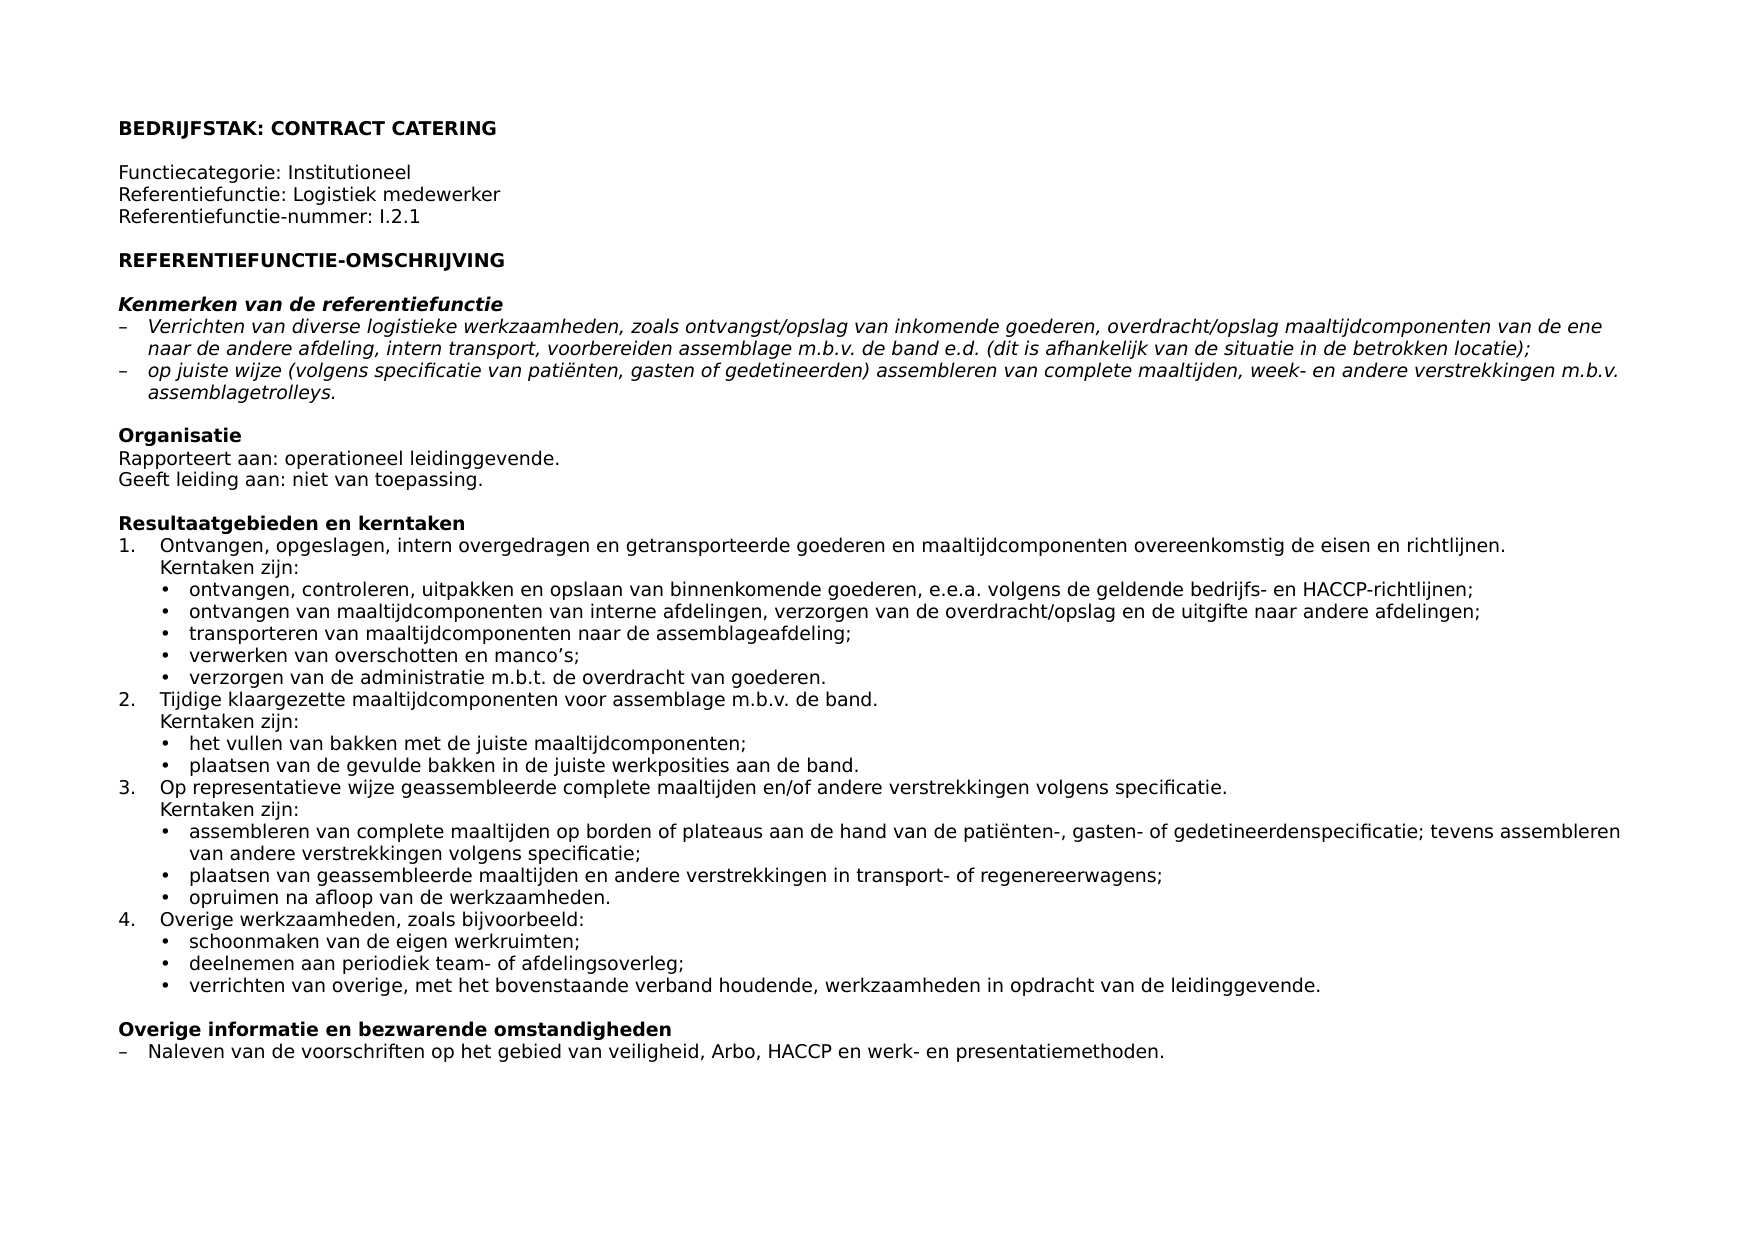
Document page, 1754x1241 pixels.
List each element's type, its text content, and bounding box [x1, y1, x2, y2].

text Kerntaken zijn: [159, 711, 1636, 733]
text Kerntaken zijn: [159, 557, 1636, 579]
text Rapporteert aan: operationeel leidinggevende. [118, 447, 1636, 469]
text • deelnemen aan periodiek team- of afdelingsoverleg; [159, 953, 1636, 975]
text Referentiefunctie: Logistiek medewerker [118, 184, 1636, 206]
text Kenmerken van de referentiefunctie [118, 294, 1636, 316]
text • plaatsen van de gevulde bakken in de juiste werkposities aan de band. [159, 755, 1636, 777]
subtitle BEDRIJFSTAK: CONTRACT CATERING [118, 118, 1636, 140]
text • ontvangen van maaltijdcomponenten van interne afdelingen, verzorgen van de overdracht/opslag en de uitgifte naar andere afdelingen; [159, 601, 1636, 623]
text Organisatie [118, 425, 1636, 447]
text • plaatsen van geassembleerde maaltijden en andere verstrekkingen in transport- of regenereerwagens; [159, 865, 1636, 887]
text • ontvangen, controleren, uitpakken en opslaan van binnenkomende goederen, e.e.a. volgens de geldende bedrijfs- en HACCP-richtlijnen; [159, 579, 1636, 601]
text – Verrichten van diverse logistieke werkzaamheden, zoals ontvangst/opslag van inkomende goederen, overdracht/opslag maaltijdcomponenten van de ene naar de andere afdeling, intern transport, voorbereiden assemblage m.b.v. de band e.d. (dit is afhankelijk van de situatie in de betrokken locatie); [118, 316, 1636, 359]
text 1. Ontvangen, opgeslagen, intern overgedragen en getransporteerde goederen en maaltijdcomponenten overeenkomstig de eisen en richtlijnen. [118, 535, 1636, 557]
text Overige informatie en bezwarende omstandigheden [118, 1019, 1636, 1041]
text Geeft leiding aan: niet van toepassing. [118, 469, 1636, 491]
text • opruimen na afloop van de werkzaamheden. [159, 887, 1636, 909]
subtitle REFERENTIEFUNCTIE-OMSCHRIJVING [118, 250, 1636, 272]
text Kerntaken zijn: [159, 799, 1636, 821]
text • schoonmaken van de eigen werkruimten; [159, 931, 1636, 953]
text 2. Tijdige klaargezette maaltijdcomponenten voor assemblage m.b.v. de band. [118, 689, 1636, 711]
text – Naleven van de voorschriften op het gebied van veiligheid, Arbo, HACCP en werk- en presentatiemethoden. [118, 1041, 1636, 1063]
text • transporteren van maaltijdcomponenten naar de assemblageafdeling; [159, 623, 1636, 645]
text • verzorgen van de administratie m.b.t. de overdracht van goederen. [159, 667, 1636, 689]
text • assembleren van complete maaltijden op borden of plateaus aan de hand van de patiënten-, gasten- of gedetineerdenspecificatie; tevens assembleren van andere verstrekkingen volgens specificatie; [159, 821, 1636, 865]
text Functiecategorie: Institutioneel [118, 162, 1636, 184]
text • verwerken van overschotten en manco’s; [159, 645, 1636, 667]
text Resultaatgebieden en kerntaken [118, 513, 1636, 535]
text • het vullen van bakken met de juiste maaltijdcomponenten; [159, 733, 1636, 755]
text 3. Op representatieve wijze geassembleerde complete maaltijden en/of andere verstrekkingen volgens specificatie. [118, 777, 1636, 799]
text 4. Overige werkzaamheden, zoals bijvoorbeeld: [118, 909, 1636, 931]
text – op juiste wijze (volgens specificatie van patiënten, gasten of gedetineerden) assembleren van complete maaltijden, week- en andere verstrekkingen m.b.v. assemblagetrolleys. [118, 359, 1636, 403]
text Referentiefunctie-nummer: I.2.1 [118, 206, 1636, 228]
text • verrichten van overige, met het bovenstaande verband houdende, werkzaamheden in opdracht van de leidinggevende. [159, 975, 1636, 997]
